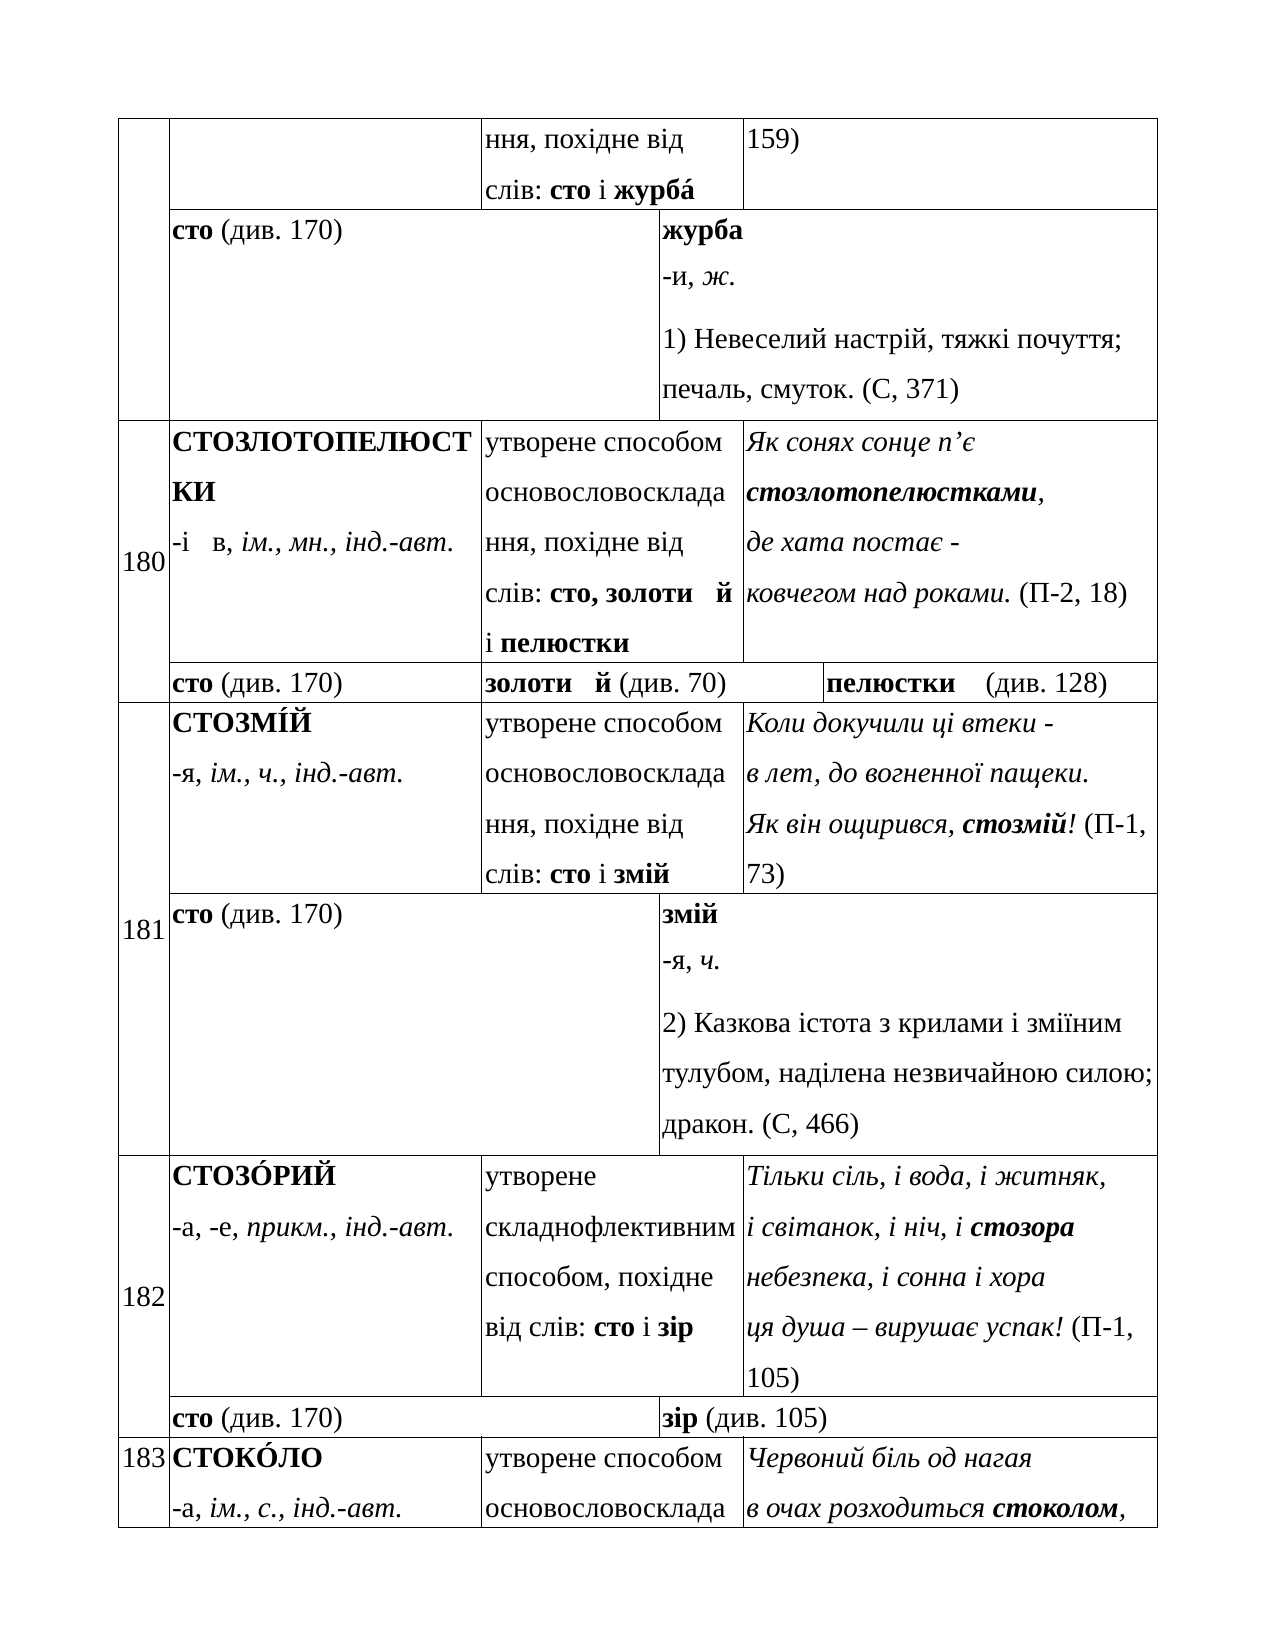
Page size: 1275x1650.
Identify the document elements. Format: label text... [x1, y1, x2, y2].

table_cell Як сонях сонце п’є стозлотопелюстками, де хата постає - ковчегом над роками. (П‑2, 18) [744, 421, 1157, 662]
table_cell утворене складнофлективним способом, похідне від слів: сто і зір [482, 1156, 743, 1396]
table_cell журба -и, ж. 1) Невеселий настрій, тяжкі почуття; печаль, смуток. (С, 371) [660, 210, 1157, 420]
table_cell утворене способом основословоскладання, похідне від слів: сто, золотий і пелюстки [482, 421, 743, 662]
table_cell 159) [744, 119, 1157, 208]
table_cell ння, похідне від слів: сто і журбá [482, 119, 743, 208]
table_cell змій -я, ч. 2) Казкова істота з крилами і зміїним тулубом, наділена незвичайною силою; дракон. (С, 466) [660, 894, 1157, 1155]
table_cell утворене способом основословоскладання, похідне від слів: сто і змій [482, 703, 743, 893]
table_cell золотий (див. 70) [482, 663, 823, 702]
table_cell Стозмíй -я, ім., ч., інд.-авт. [170, 703, 481, 893]
table_cell Стозлотопелюстки -ів, ім., мн., інд.-авт. [170, 421, 481, 662]
table_cell 181 [119, 703, 169, 1155]
table_cell [170, 119, 481, 208]
table_cell зір (див. 105) [660, 1397, 1157, 1436]
table_cell сто (див. 170) [170, 1397, 659, 1436]
table_cell Червоний біль од нагая в очах розходиться стоколом, [744, 1438, 1157, 1527]
table_cell Стозóрий -а, -е, прикм., інд.-авт. [170, 1156, 481, 1396]
table_cell пелюстки (див. 128) [824, 663, 1157, 702]
table_cell Тільки сіль, і вода, і житняк, і світанок, і ніч, і стозора небезпека, і сонна і хора ця душа – вирушає успак! (П‑1, 105) [744, 1156, 1157, 1396]
table_cell сто (див. 170) [170, 663, 481, 702]
table_cell Коли докучили ці втеки - в лет, до вогненної пащеки. Як він ощирився, стозмій! (П‑1, 73) [744, 703, 1157, 893]
table_cell 183 [119, 1438, 169, 1527]
table_cell [119, 119, 169, 420]
table_cell утворене способом основословосклада [482, 1438, 743, 1527]
table_cell 180 [119, 421, 169, 702]
table_cell Стокóло -а, ім., с., інд.-авт. [170, 1438, 481, 1527]
table_cell 182 [119, 1156, 169, 1436]
table_cell сто (див. 170) [170, 210, 659, 420]
table_cell сто (див. 170) [170, 894, 659, 1155]
